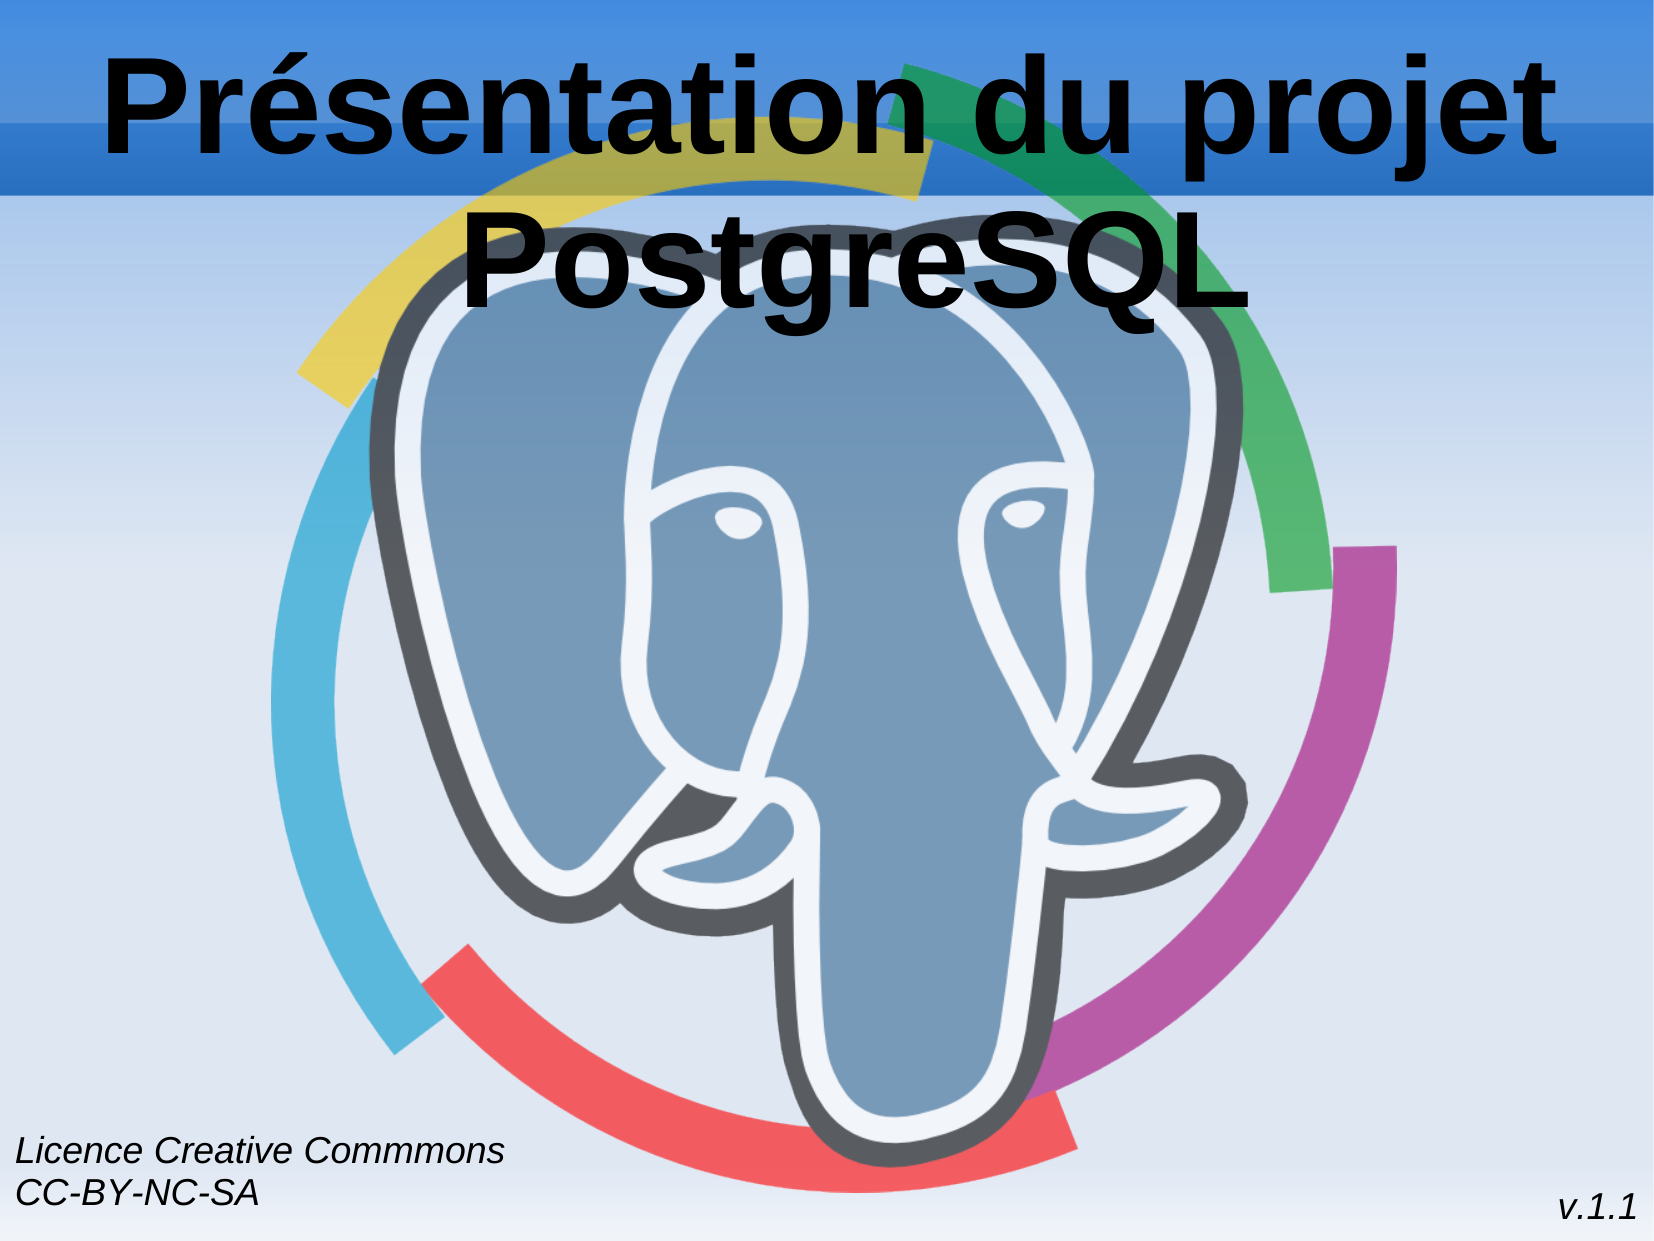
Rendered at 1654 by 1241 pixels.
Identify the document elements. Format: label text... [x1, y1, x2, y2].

picture [0, 0, 1654, 1241]
list Présentation du projet PostgreSQL [76, 29, 1565, 849]
text_box v.1.1 [1535, 1177, 1654, 1241]
text_box Licence Creative Commmons CC-BY-NC-SA [0, 1122, 532, 1241]
